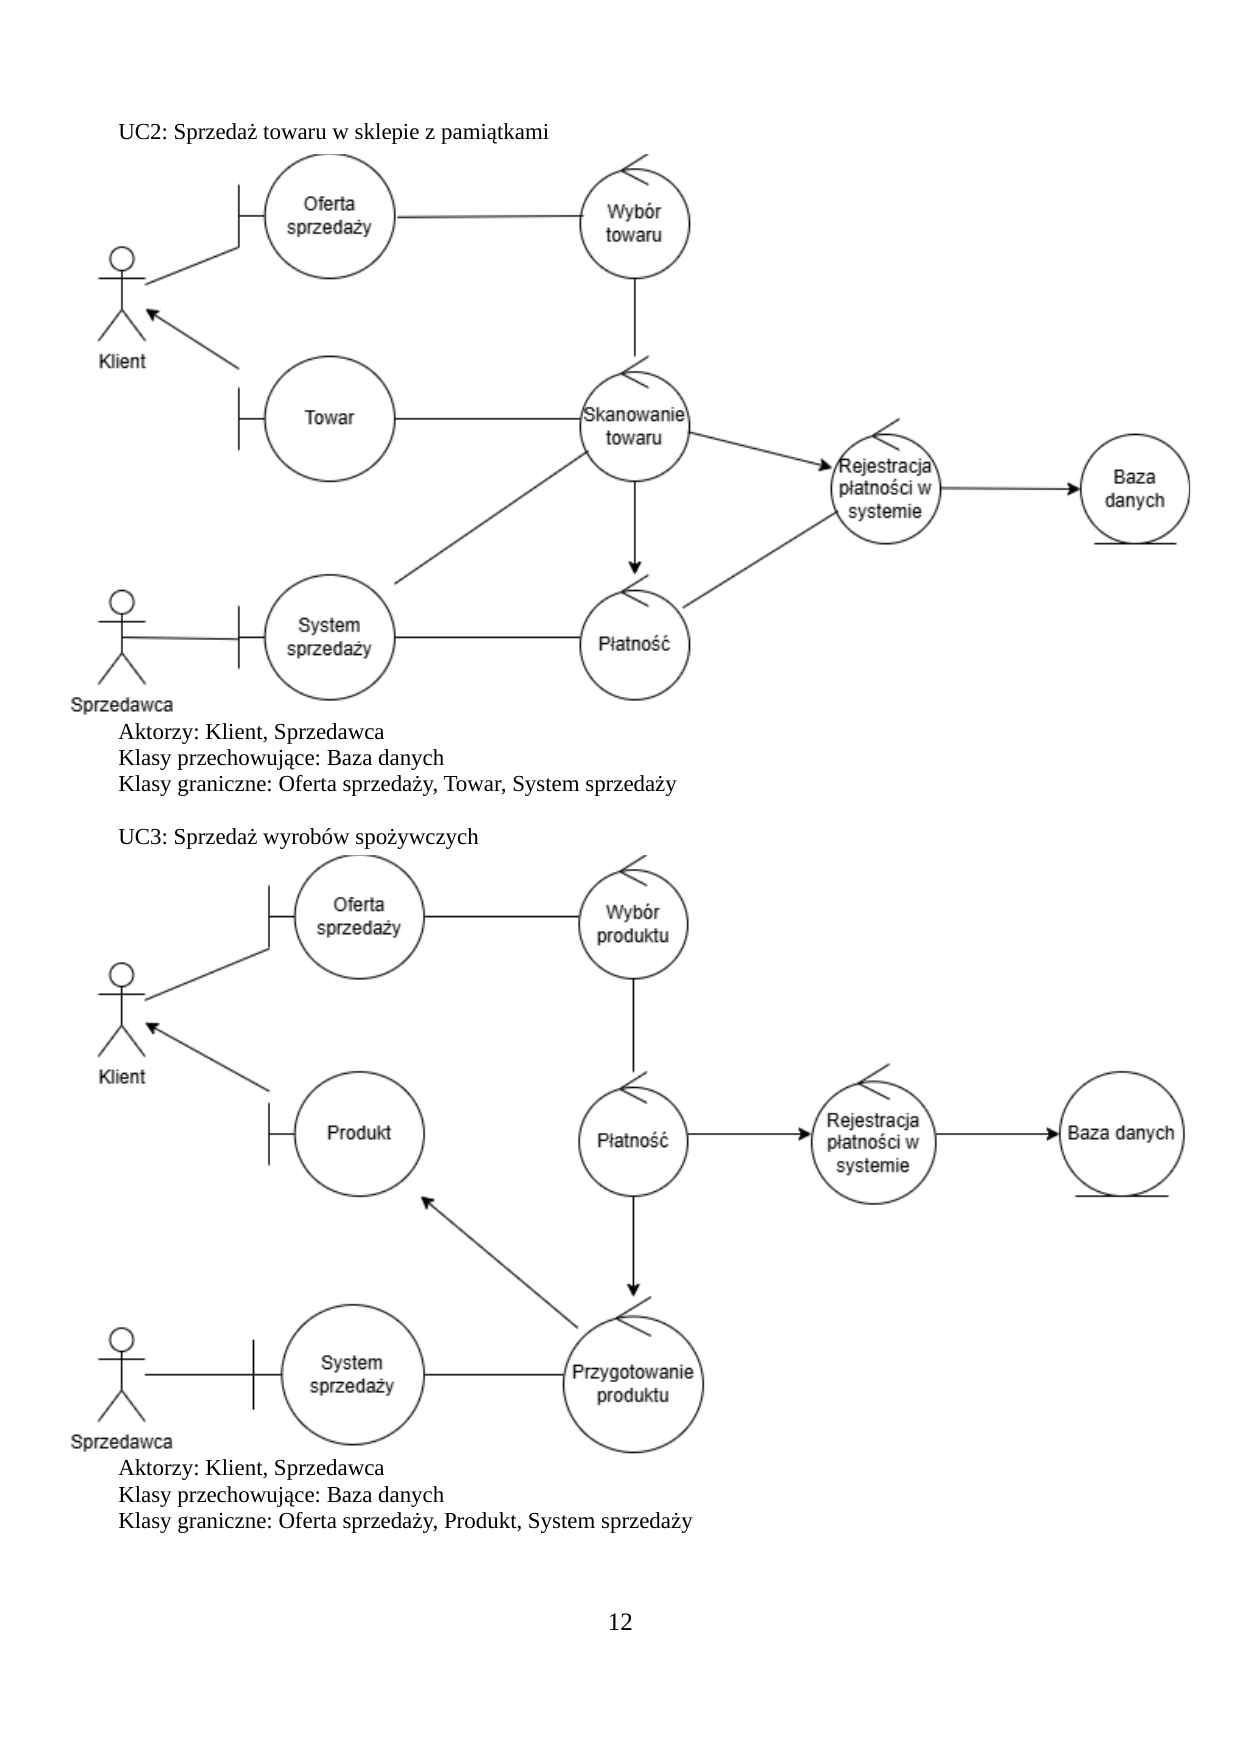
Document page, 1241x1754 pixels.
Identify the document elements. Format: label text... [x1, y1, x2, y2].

text Aktorzy: Klient, Sprzedawca [118, 718, 1122, 744]
text Klasy graniczne: Oferta sprzedaży, Towar, System sprzedaży [118, 770, 1122, 797]
text [118, 144, 1122, 154]
text Klasy przechowujące: Baza danych [118, 744, 1122, 770]
text UC2: Sprzedaż towaru w sklepie z pamiątkami [118, 118, 1122, 144]
text Klasy przechowujące: Baza danych [118, 1481, 1122, 1507]
picture [70, 154, 1191, 718]
text [118, 849, 1122, 855]
picture [70, 855, 1185, 1455]
text Klasy graniczne: Oferta sprzedaży, Produkt, System sprzedaży [118, 1507, 1122, 1533]
text Aktorzy: Klient, Sprzedawca [118, 1455, 1122, 1481]
text UC3: Sprzedaż wyrobów spożywczych [118, 823, 1122, 849]
